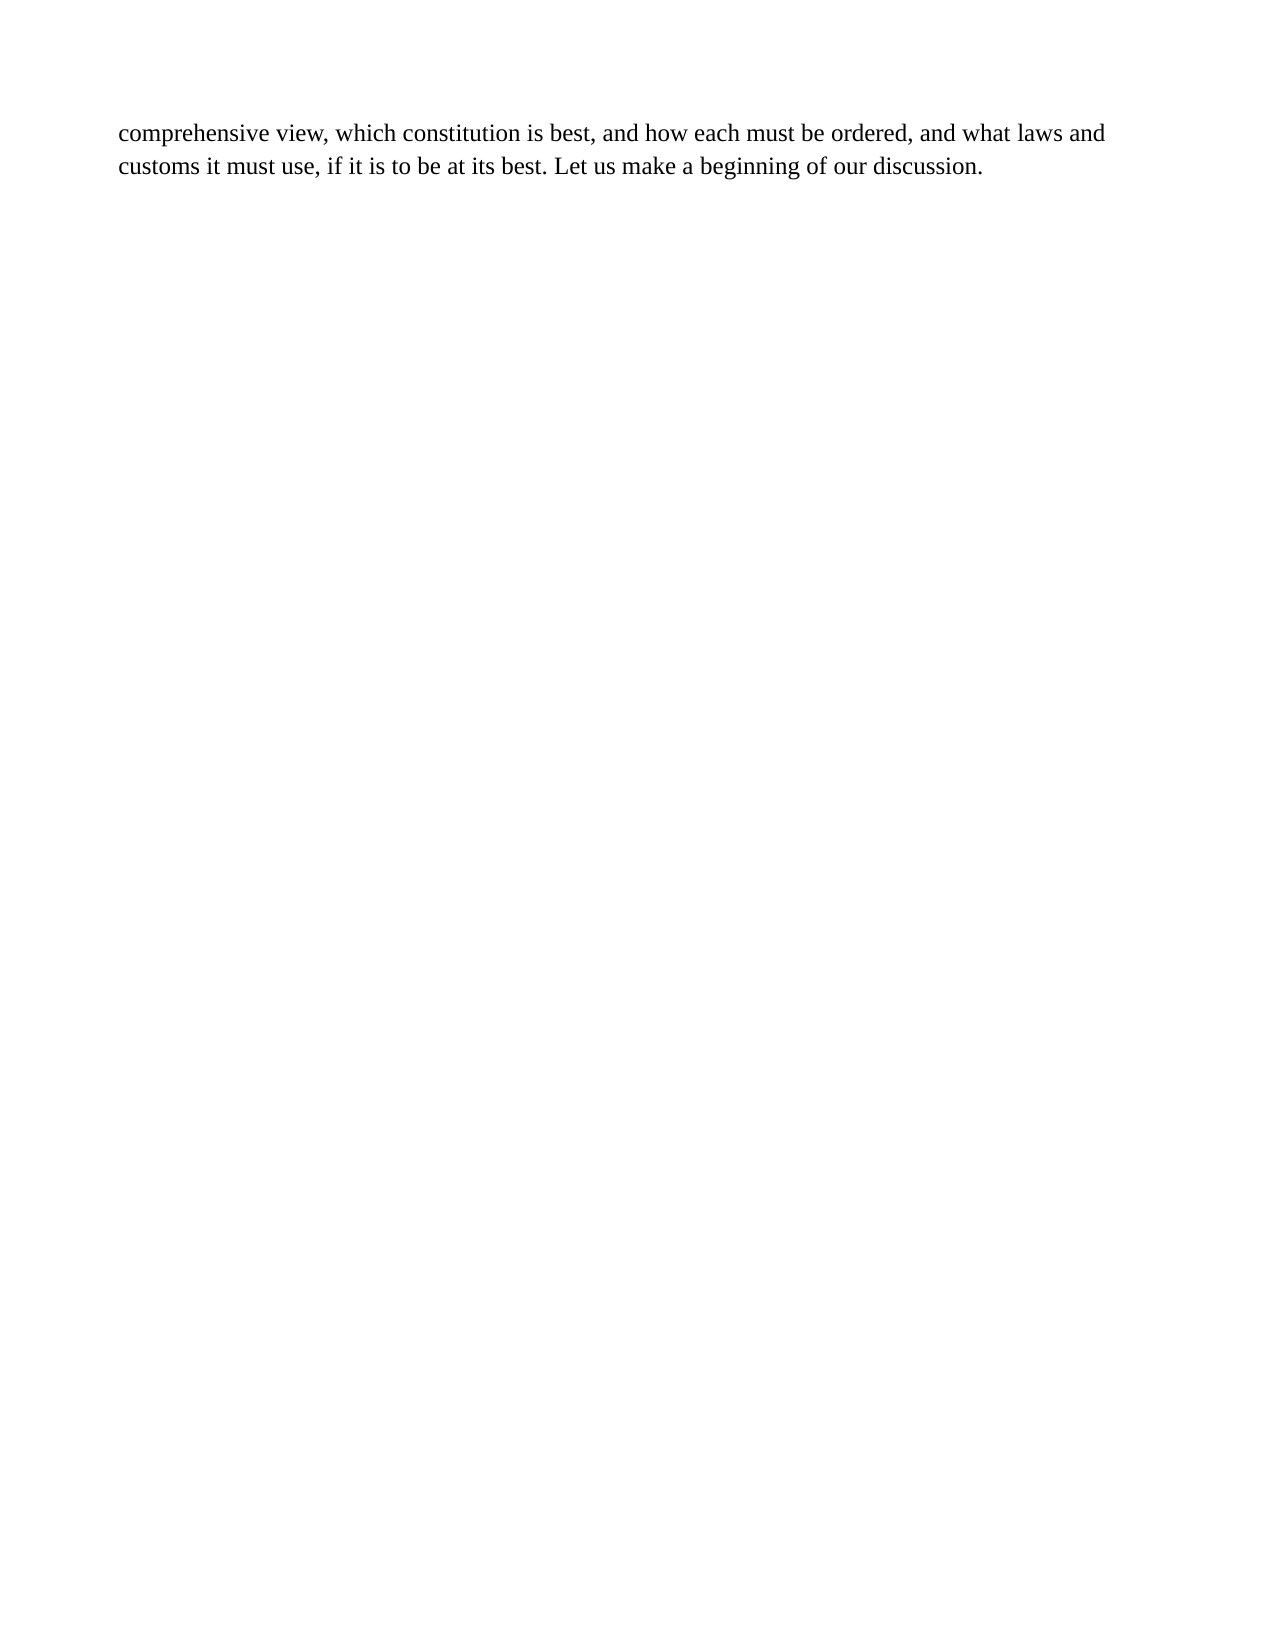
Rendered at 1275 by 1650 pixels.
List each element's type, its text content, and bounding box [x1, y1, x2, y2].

text comprehensive view, which constitution is best, and how each must be ordered, and what laws and customs it must use, if it is to be at its best. Let us make a beginning of our discussion. [118, 118, 1157, 180]
